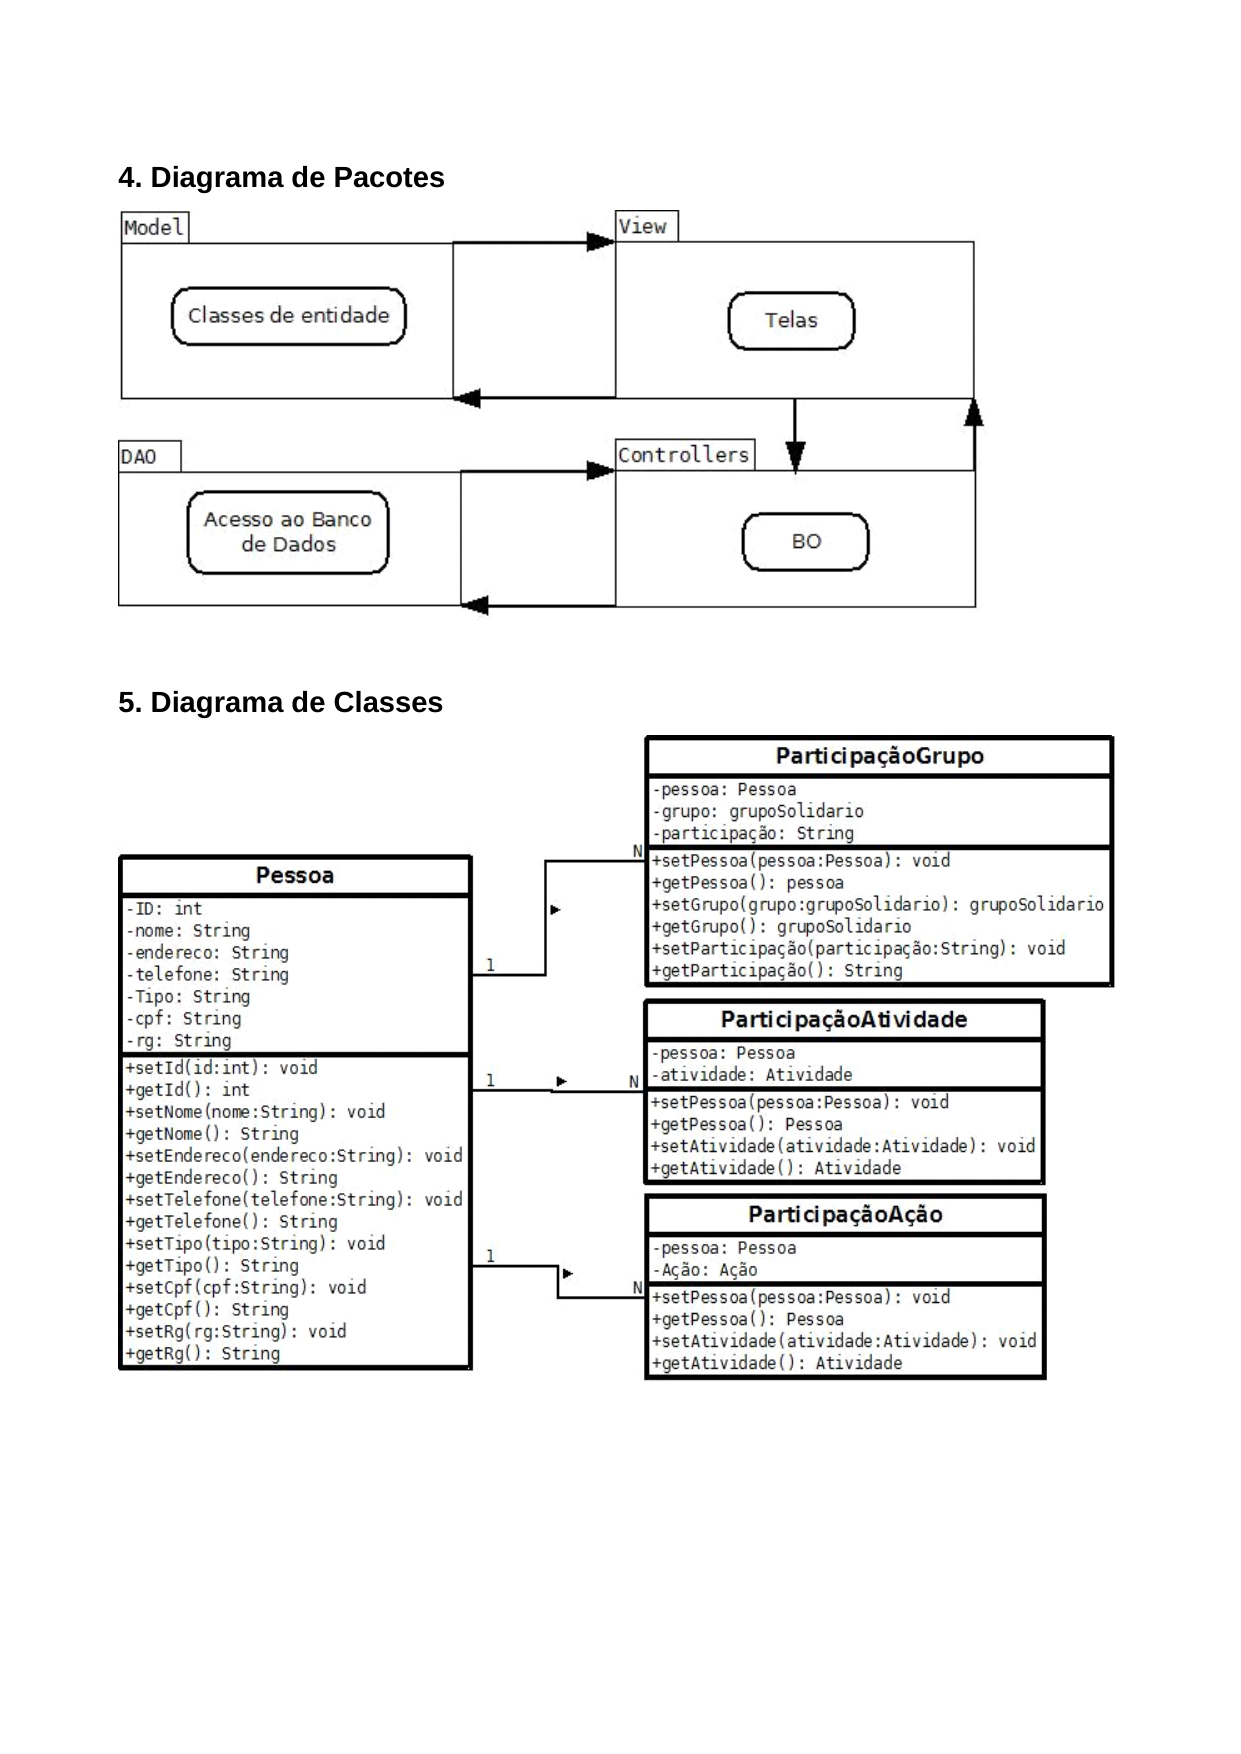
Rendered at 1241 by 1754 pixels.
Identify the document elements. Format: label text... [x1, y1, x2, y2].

text 4. Diagrama de Pacotes [118, 160, 1122, 194]
text 5. Diagrama de Classes [118, 685, 1122, 719]
